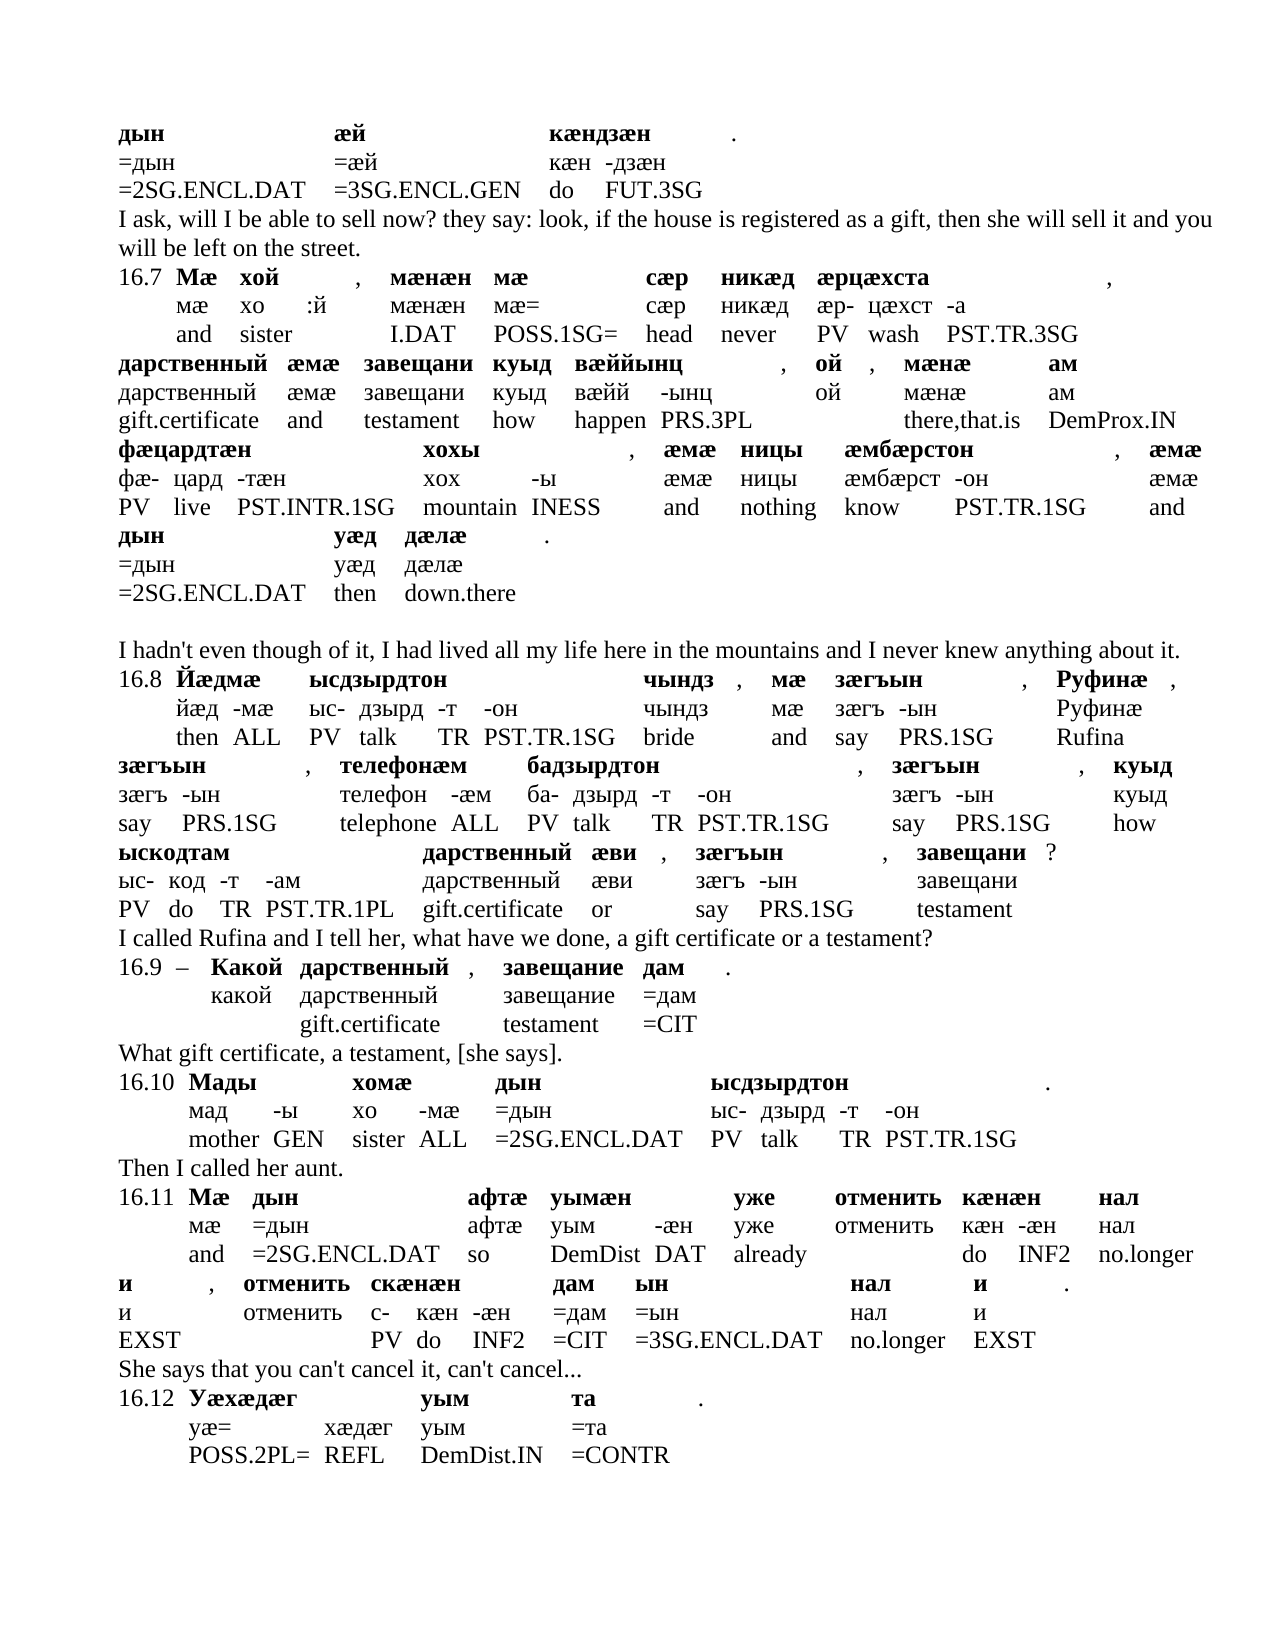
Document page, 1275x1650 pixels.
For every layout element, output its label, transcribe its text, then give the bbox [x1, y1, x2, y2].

text мæнæ [904, 377, 1020, 406]
text нал [1098, 1182, 1207, 1211]
text Какой [211, 952, 286, 981]
text дын [495, 1067, 697, 1096]
text I hadn't even though of it, I had lived all my life here in the mountains and I never knew anything about it. [118, 636, 1249, 664]
text , [1170, 664, 1191, 693]
text Уæхæдæг [188, 1383, 407, 1412]
text мæ [176, 291, 212, 319]
text зæгъын [892, 751, 1064, 779]
text ыскодтам [118, 837, 408, 866]
text sister [352, 1124, 405, 1153]
text код [168, 866, 206, 894]
text , [208, 1268, 229, 1297]
text æрцæхста [817, 262, 1092, 291]
text дзырд [359, 693, 424, 722]
text , [1078, 751, 1099, 779]
text æй [333, 118, 535, 147]
text -он [697, 779, 829, 808]
text , [1106, 262, 1127, 291]
text Мæ [176, 262, 226, 291]
text TR [839, 1124, 871, 1153]
text 16.11 [118, 1182, 174, 1211]
text PV [527, 808, 559, 837]
text кæн [416, 1297, 458, 1326]
text Руфинæ [1056, 664, 1156, 693]
text so [467, 1239, 522, 1268]
text дзырд [573, 779, 638, 808]
text down.there [404, 578, 516, 607]
text ? [1045, 837, 1066, 866]
text 16.9 [118, 952, 162, 981]
text -ы [531, 463, 601, 492]
text =3SG.ENCL.DAT [635, 1326, 823, 1354]
text PST.TR.1SG [954, 492, 1086, 521]
text know [844, 492, 941, 521]
text , [1021, 664, 1042, 693]
text do [416, 1326, 458, 1354]
text ницы [740, 434, 830, 463]
text ницы [740, 463, 817, 492]
text or [591, 894, 633, 923]
text gift.certificate [299, 1009, 441, 1038]
text and [287, 406, 336, 434]
text how [1113, 808, 1167, 837]
text -тæн [237, 463, 395, 492]
text какой [211, 981, 272, 1009]
text PST.TR.1SG [885, 1124, 1017, 1153]
text хо [352, 1096, 405, 1124]
text чындз [643, 693, 709, 722]
text сæр [646, 262, 707, 291]
text -дзæн [605, 147, 703, 176]
text дзырд [761, 1096, 825, 1124]
text ALL [233, 722, 281, 751]
text =ын [635, 1297, 823, 1326]
text уым [550, 1211, 641, 1239]
text PV [118, 894, 154, 923]
text хой [239, 262, 341, 291]
text ба- [527, 779, 559, 808]
text . [698, 1383, 719, 1412]
text PV [710, 1124, 747, 1153]
text дарственный [118, 348, 273, 377]
text wash [868, 319, 933, 348]
text then [176, 722, 219, 751]
text нал [1098, 1211, 1193, 1239]
text , [736, 664, 757, 693]
text мæ [771, 693, 807, 722]
text , [468, 952, 489, 981]
text -он [885, 1096, 1017, 1124]
text PRS.3PL [660, 406, 753, 434]
text завещание [503, 952, 629, 981]
text -ын [182, 779, 277, 808]
text æмæ [663, 434, 726, 463]
text ын [635, 1268, 836, 1297]
text нал [850, 1268, 959, 1297]
text =дам [553, 1297, 607, 1326]
text say [118, 808, 168, 837]
text дæлæ [404, 549, 516, 578]
text зæгъ [892, 779, 942, 808]
text =æй [333, 147, 521, 176]
text do [549, 176, 591, 204]
text фæцардтæн [118, 434, 409, 463]
text -ын [898, 693, 994, 722]
text DAT [654, 1239, 706, 1268]
text куыд [492, 377, 547, 406]
text 16.12 [118, 1383, 174, 1412]
text завещание [503, 981, 615, 1009]
text мæ [771, 664, 821, 693]
text Мæ [188, 1182, 238, 1211]
text дарственный [299, 981, 441, 1009]
text gift.certificate [422, 894, 563, 923]
text кæндзæн [549, 118, 717, 147]
text завещани [364, 377, 465, 406]
text =2SG.ENCL.DAT [495, 1124, 683, 1153]
text live [173, 492, 223, 521]
text афтæ [467, 1211, 522, 1239]
text ысдзырдтон [309, 664, 629, 693]
text talk [761, 1124, 825, 1153]
text та [571, 1383, 684, 1412]
text 16.7 [118, 262, 162, 291]
text æви [591, 837, 647, 866]
text -ын [955, 779, 1051, 808]
text -т [839, 1096, 871, 1124]
text , [355, 262, 376, 291]
text дам [643, 952, 711, 981]
text ысдзырдтон [710, 1067, 1031, 1096]
text мæ= [493, 291, 618, 319]
text there,that.is [904, 406, 1020, 434]
text PRS.1SG [955, 808, 1051, 837]
text do [168, 894, 206, 923]
text . [1063, 1268, 1084, 1297]
text say [835, 722, 885, 751]
text =CONTR [571, 1441, 670, 1469]
text TR [219, 894, 252, 923]
text -а [946, 291, 1078, 319]
text INF2 [1018, 1239, 1071, 1268]
text хæдæг [324, 1412, 393, 1441]
text I.DAT [390, 319, 466, 348]
text уæ= [188, 1412, 310, 1441]
text дарственный [422, 837, 577, 866]
text дын [118, 118, 320, 147]
text ALL [419, 1124, 467, 1153]
text PST.INTR.1SG [237, 492, 395, 521]
text æмбæрст [844, 463, 941, 492]
text -мæ [419, 1096, 467, 1124]
text нал [850, 1297, 945, 1326]
text æмæ [1149, 434, 1212, 463]
text мæнæн [390, 291, 466, 319]
text PV [118, 492, 159, 521]
text Руфинæ [1056, 693, 1142, 722]
text никæд [721, 291, 789, 319]
text ыс- [309, 693, 345, 722]
text и [973, 1297, 1036, 1326]
text кæн [549, 147, 591, 176]
text , [857, 751, 878, 779]
text мæнæн [390, 262, 479, 291]
text завещани [917, 866, 1018, 894]
text -ам [265, 866, 395, 894]
text и [118, 1297, 181, 1326]
text and [188, 1239, 224, 1268]
text =2SG.ENCL.DAT [118, 578, 306, 607]
text æр- [817, 291, 854, 319]
text DemDist.IN [420, 1441, 543, 1469]
text Мады [188, 1067, 338, 1096]
text I called Rufina and I tell her, what have we done, a gift certificate or a testament? [118, 923, 1249, 952]
text -æн [1018, 1211, 1071, 1239]
text ой [815, 348, 855, 377]
text кæнæн [962, 1182, 1084, 1211]
text скæнæн [370, 1268, 539, 1297]
text уым [420, 1412, 543, 1441]
text вæййынц [574, 348, 767, 377]
text mother [188, 1124, 259, 1153]
text TR [438, 722, 470, 751]
text , [780, 348, 801, 377]
text INF2 [472, 1326, 525, 1354]
text фæ- [118, 463, 159, 492]
text хох [423, 463, 517, 492]
text =2SG.ENCL.DAT [252, 1239, 440, 1268]
text sister [239, 319, 292, 348]
text кæн [962, 1211, 1004, 1239]
text дын [118, 521, 320, 549]
text EXST [973, 1326, 1036, 1354]
text æмæ [663, 463, 712, 492]
text отменить [834, 1211, 934, 1239]
text and [663, 492, 712, 521]
text never [721, 319, 789, 348]
text . [544, 521, 565, 549]
text =дам [643, 981, 697, 1009]
text -он [954, 463, 1086, 492]
text -æм [451, 779, 499, 808]
text уже [733, 1182, 821, 1211]
text ам [1048, 348, 1190, 377]
text Rufina [1056, 722, 1142, 751]
text PST.TR.1SG [697, 808, 829, 837]
text =дын [495, 1096, 683, 1124]
text ыс- [118, 866, 154, 894]
text PST.TR.1PL [265, 894, 395, 923]
text дæлæ [404, 521, 530, 549]
text хомæ [352, 1067, 481, 1096]
text =CIT [553, 1326, 607, 1354]
text mountain [423, 492, 517, 521]
text no.longer [1098, 1239, 1193, 1268]
text зæгъын [118, 751, 291, 779]
text -æн [472, 1297, 525, 1326]
text -т [219, 866, 252, 894]
text REFL [324, 1441, 393, 1469]
text gift.certificate [118, 406, 259, 434]
text :й [306, 291, 327, 319]
text ALL [451, 808, 499, 837]
text цард [173, 463, 223, 492]
text PV [817, 319, 854, 348]
text =дын [118, 549, 306, 578]
text EXST [118, 1326, 181, 1354]
text -æн [654, 1211, 706, 1239]
text talk [359, 722, 424, 751]
text телефон [339, 779, 437, 808]
text PST.TR.1SG [483, 722, 616, 751]
text уже [733, 1211, 807, 1239]
text She says that you can't cancel it, can't cancel... [118, 1354, 1249, 1383]
text testament [364, 406, 465, 434]
text =3SG.ENCL.GEN [333, 176, 521, 204]
text -мæ [233, 693, 281, 722]
text зæгъын [835, 664, 1008, 693]
text уæд [333, 549, 377, 578]
text head [646, 319, 693, 348]
text æмæ [1149, 463, 1198, 492]
text ыс- [710, 1096, 747, 1124]
text дарственный [299, 952, 454, 981]
text æмæ [287, 348, 350, 377]
text testament [503, 1009, 615, 1038]
text , [628, 434, 649, 463]
text куыд [1113, 751, 1181, 779]
text отменить [243, 1268, 357, 1297]
text йæд [176, 693, 219, 722]
text мæ [493, 262, 632, 291]
text æви [591, 866, 633, 894]
text do [962, 1239, 1004, 1268]
text no.longer [850, 1326, 945, 1354]
text дын [252, 1182, 454, 1211]
text 16.10 [118, 1067, 174, 1096]
text Йæдмæ [176, 664, 295, 693]
text DemDist [550, 1239, 641, 1268]
text say [892, 808, 942, 837]
text , [869, 348, 890, 377]
text завещани [917, 837, 1032, 866]
text мад [188, 1096, 259, 1124]
text , [882, 837, 903, 866]
text Then I called her aunt. [118, 1153, 1249, 1182]
text -ы [273, 1096, 324, 1124]
text отменить [243, 1297, 343, 1326]
text – [176, 952, 197, 981]
text then [333, 578, 377, 607]
text happen [574, 406, 647, 434]
text зæгъ [695, 866, 745, 894]
text дам [553, 1268, 621, 1297]
text -т [438, 693, 470, 722]
text 16.8 [118, 664, 162, 693]
text how [492, 406, 547, 434]
text already [733, 1239, 807, 1268]
text чындз [643, 664, 722, 693]
text никæд [721, 262, 803, 291]
text PV [370, 1326, 402, 1354]
text зæгъ [118, 779, 168, 808]
text PRS.1SG [759, 894, 854, 923]
text nothing [740, 492, 817, 521]
text æмæ [287, 377, 336, 406]
text -т [651, 779, 683, 808]
text =CIT [643, 1009, 697, 1038]
text and [176, 319, 212, 348]
text зæгъ [835, 693, 885, 722]
text , [1114, 434, 1135, 463]
text PST.TR.3SG [946, 319, 1078, 348]
text talk [573, 808, 638, 837]
text What gift certificate, a testament, [she says]. [118, 1038, 1249, 1067]
text testament [917, 894, 1018, 923]
text bride [643, 722, 709, 751]
text куыд [492, 348, 561, 377]
text бадзырдтон [527, 751, 843, 779]
text уымæн [550, 1182, 719, 1211]
text PRS.1SG [182, 808, 277, 837]
text =2SG.ENCL.DAT [118, 176, 306, 204]
text хохы [423, 434, 615, 463]
text =дын [252, 1211, 440, 1239]
text уæд [333, 521, 391, 549]
text и [118, 1268, 194, 1297]
text POSS.2PL= [188, 1441, 310, 1469]
text куыд [1113, 779, 1167, 808]
text афтæ [467, 1182, 536, 1211]
text FUT.3SG [605, 176, 703, 204]
text ой [815, 377, 841, 406]
text , [305, 751, 326, 779]
text хо [239, 291, 292, 319]
text сæр [646, 291, 693, 319]
text телефонæм [339, 751, 513, 779]
text , [661, 837, 682, 866]
text и [973, 1268, 1049, 1297]
text . [725, 952, 746, 981]
text INESS [531, 492, 601, 521]
text GEN [273, 1124, 324, 1153]
text PV [309, 722, 345, 751]
text æмбæрстон [844, 434, 1100, 463]
text дарственный [118, 377, 259, 406]
text PRS.1SG [898, 722, 994, 751]
text мæнæ [904, 348, 1034, 377]
text =та [571, 1412, 670, 1441]
text отменить [834, 1182, 948, 1211]
text вæйй [574, 377, 647, 406]
text say [695, 894, 745, 923]
text . [731, 118, 752, 147]
text and [771, 722, 807, 751]
text -он [483, 693, 616, 722]
text . [1044, 1067, 1066, 1096]
text завещани [364, 348, 479, 377]
text ам [1048, 377, 1177, 406]
text -ын [759, 866, 854, 894]
text уым [420, 1383, 557, 1412]
text POSS.1SG= [493, 319, 618, 348]
text and [1149, 492, 1198, 521]
text -ынц [660, 377, 753, 406]
text TR [651, 808, 683, 837]
text telephone [339, 808, 437, 837]
text =дын [118, 147, 306, 176]
text мæ [188, 1211, 224, 1239]
text зæгъын [695, 837, 868, 866]
text дарственный [422, 866, 563, 894]
text с- [370, 1297, 402, 1326]
text цæхст [868, 291, 933, 319]
text DemProx.IN [1048, 406, 1177, 434]
text I ask, will I be able to sell now? they say: look, if the house is registered as a gift, then she will sell it and you will be left on the street. [118, 204, 1249, 262]
